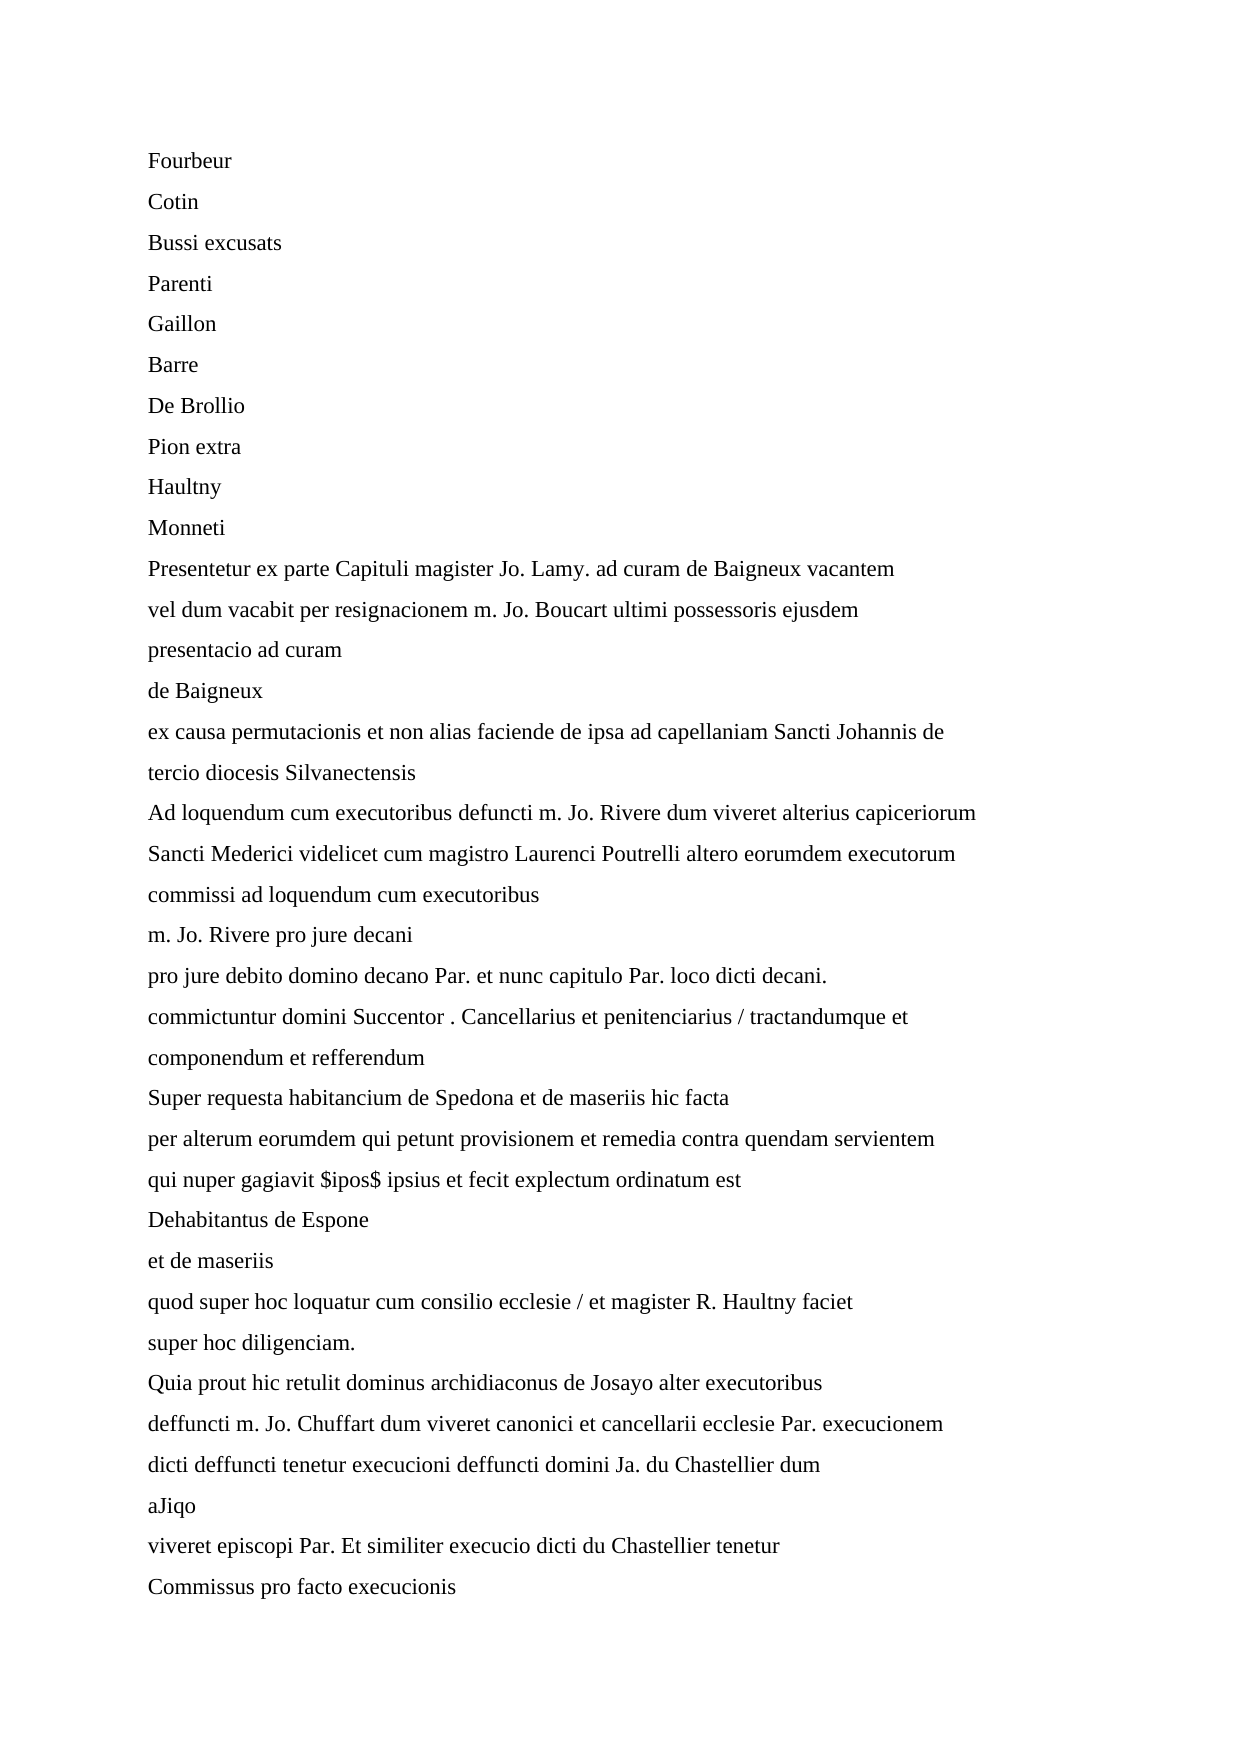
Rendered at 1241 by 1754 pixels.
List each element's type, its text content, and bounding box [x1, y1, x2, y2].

text quod super hoc loquatur cum consilio ecclesie / et magister R. Haultny faciet [148, 1288, 1093, 1314]
text commictuntur domini Succentor . Cancellarius et penitenciarius / tractandumque et [148, 1003, 1093, 1029]
text qui nuper gagiavit $ipos$ ipsius et fecit explectum ordinatum est [148, 1166, 1093, 1192]
text Barre [148, 351, 1093, 378]
text Bussi excusats [148, 229, 1093, 255]
text Commissus pro facto execucionis [148, 1573, 1093, 1599]
text et de maseriis [148, 1247, 1093, 1274]
text Dehabitantus de Espone [148, 1207, 1093, 1233]
text Parenti [148, 270, 1093, 296]
text pro jure debito domino decano Par. et nunc capitulo Par. loco dicti decani. [148, 962, 1093, 988]
text m. Jo. Rivere pro jure decani [148, 921, 1093, 948]
text Presentetur ex parte Capituli magister Jo. Lamy. ad curam de Baigneux vacantem [148, 555, 1093, 581]
text De Brollio [148, 392, 1093, 418]
text viveret episcopi Par. Et similiter execucio dicti du Chastellier tenetur [148, 1532, 1093, 1559]
text per alterum eorumdem qui petunt provisionem et remedia contra quendam servientem [148, 1125, 1093, 1151]
text de Baigneux [148, 677, 1093, 703]
text Quia prout hic retulit dominus archidiaconus de Josayo alter executoribus [148, 1369, 1093, 1396]
text Cotin [148, 188, 1093, 215]
text componendum et refferendum [148, 1044, 1093, 1070]
text Monneti [148, 514, 1093, 541]
text Sancti Mederici videlicet cum magistro Laurenci Poutrelli altero eorumdem executorum [148, 840, 1093, 866]
text super hoc diligenciam. [148, 1329, 1093, 1355]
text presentacio ad curam [148, 636, 1093, 663]
text Fourbeur [148, 148, 1093, 174]
text tercio diocesis Silvanectensis [148, 758, 1093, 785]
text Pion extra [148, 433, 1093, 459]
text deffuncti m. Jo. Chuffart dum viveret canonici et cancellarii ecclesie Par. execucionem [148, 1410, 1093, 1437]
text aJiqo [148, 1492, 1093, 1518]
text Ad loquendum cum executoribus defuncti m. Jo. Rivere dum viveret alterius capiceriorum [148, 799, 1093, 826]
text ex causa permutacionis et non alias faciende de ipsa ad capellaniam Sancti Johannis de [148, 718, 1093, 744]
text Super requesta habitancium de Spedona et de maseriis hic facta [148, 1084, 1093, 1111]
text dicti deffuncti tenetur execucioni deffuncti domini Ja. du Chastellier dum [148, 1451, 1093, 1477]
text vel dum vacabit per resignacionem m. Jo. Boucart ultimi possessoris ejusdem [148, 596, 1093, 622]
text Haultny [148, 473, 1093, 500]
text commissi ad loquendum cum executoribus [148, 881, 1093, 907]
text Gaillon [148, 311, 1093, 337]
